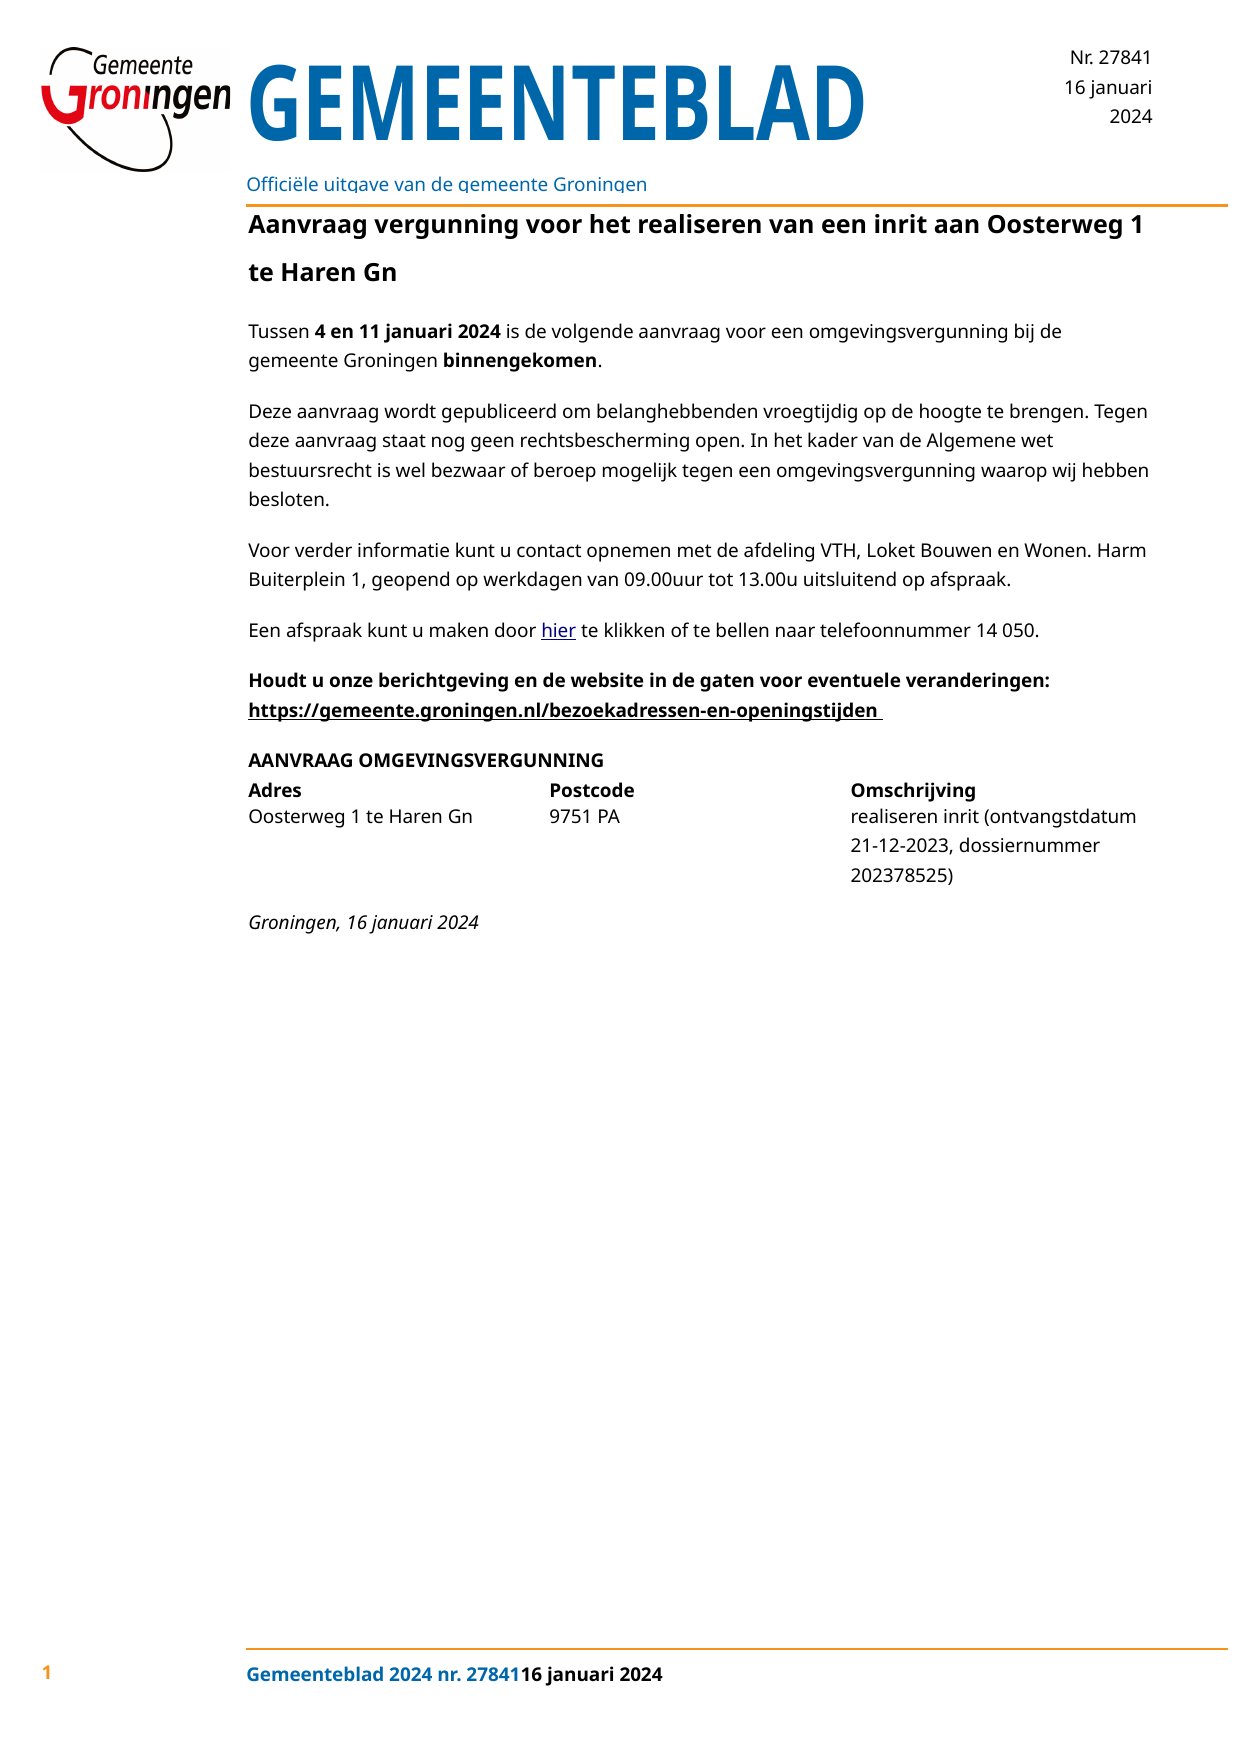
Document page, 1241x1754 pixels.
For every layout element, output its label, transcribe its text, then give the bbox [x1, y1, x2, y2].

text AANVRAAG OMGEVINGSVERGUNNING [248, 747, 1152, 773]
table_cell Oosterweg 1 te Haren Gn [248, 803, 549, 888]
text Groningen, 16 januari 2024 [248, 909, 1152, 935]
picture [41, 47, 231, 172]
text Deze aanvraag wordt gepubliceerd om belanghebbenden vroegtijdig op de hoogte te brengen. Tegen deze aanvraag staat nog geen rechtsbescherming open. In het kader van de Algemene wet bestuursrecht is wel bezwaar of beroep mogelijk tegen een omgevingsvergunning waarop wij hebben besloten. [248, 398, 1152, 512]
table_cell realiseren inrit (ontvangstdatum 21-12-2023, dossiernummer 202378525) [850, 803, 1152, 888]
table_header Postcode [549, 777, 850, 803]
table_cell 9751 PA [549, 803, 850, 888]
text Een afspraak kunt u maken door hier te klikken of te bellen naar telefoonnummer 14 050. [248, 617, 1152, 643]
text Tussen 4 en 11 januari 2024 is de volgende aanvraag voor een omgevingsvergunning bij de gemeente Groningen binnengekomen. [248, 318, 1152, 373]
table_header Adres [248, 777, 549, 803]
text Houdt u onze berichtgeving en de website in de gaten voor eventuele veranderingen: https://gemeente.groningen.nl/bezoekadressen-en-openingstijden [248, 667, 1152, 723]
text Voor verder informatie kunt u contact opnemen met de afdeling VTH, Loket Bouwen en Wonen. Harm Buiterplein 1, geopend op werkdagen van 09.00uur tot 13.00u uitsluitend op afspraak. [248, 537, 1152, 592]
text Aanvraag vergunning voor het realiseren van een inrit aan Oosterweg 1 te Haren Gn [248, 207, 1152, 288]
table_header Omschrijving [850, 777, 1152, 803]
